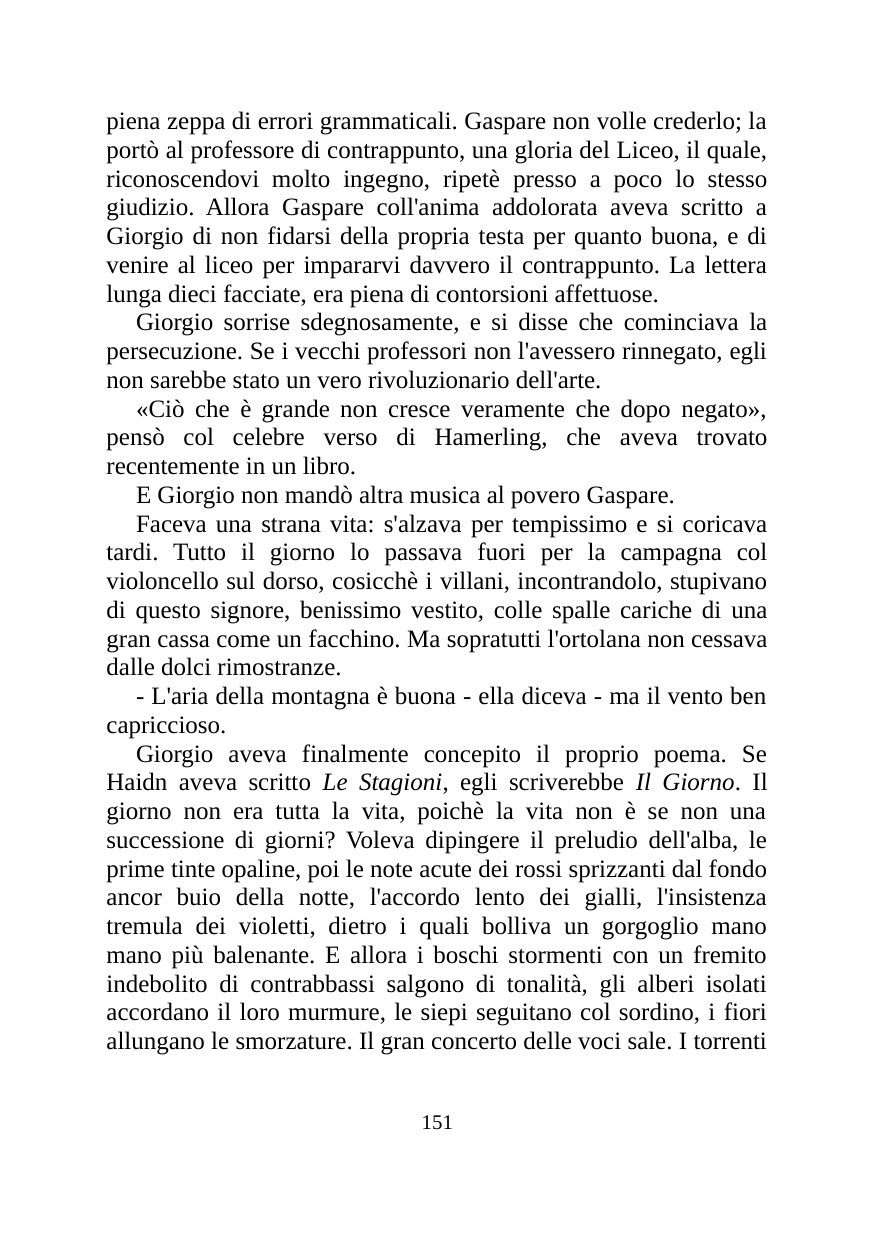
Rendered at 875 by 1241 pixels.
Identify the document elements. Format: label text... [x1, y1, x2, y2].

text Giorgio sorrise sdegnosamente, e si disse che cominciava la persecuzione. Se i vecchi professori non l'avessero rinnegato, egli non sarebbe stato un vero rivoluzionario dell'arte. [106, 307, 768, 394]
text «Ciò che è grande non cresce veramente che dopo negato», pensò col celebre verso di Hamerling, che aveva trovato recentemente in un libro. [106, 394, 768, 480]
text - L'aria della montagna è buona - ella diceva - ma il vento ben capriccioso. [106, 681, 768, 739]
text piena zeppa di errori grammaticali. Gaspare non volle crederlo; la portò al professore di contrappunto, una gloria del Liceo, il quale, riconoscendovi molto ingegno, ripetè presso a poco lo stesso giudizio. Allora Gaspare coll'anima addolorata aveva scritto a Giorgio di non fidarsi della propria testa per quanto buona, e di venire al liceo per impararvi davvero il contrappunto. La lettera lunga dieci facciate, era piena di contorsioni affettuose. [106, 106, 768, 307]
text E Giorgio non mandò altra musica al povero Gaspare. [106, 480, 768, 509]
text Faceva una strana vita: s'alzava per tempissimo e si coricava tardi. Tutto il giorno lo passava fuori per la campagna col violoncello sul dorso, cosicchè i villani, incontrandolo, stupivano di questo signore, benissimo vestito, colle spalle cariche di una gran cassa come un facchino. Ma sopratutti l'ortolana non cessava dalle dolci rimostranze. [106, 509, 768, 681]
text Giorgio aveva finalmente concepito il proprio poema. Se Haidn aveva scritto Le Stagioni, egli scriverebbe Il Giorno. Il giorno non era tutta la vita, poichè la vita non è se non una successione di giorni? Voleva dipingere il preludio dell'alba, le prime tinte opaline, poi le note acute dei rossi sprizzanti dal fondo ancor buio della notte, l'accordo lento dei gialli, l'insistenza tremula dei violetti, dietro i quali bolliva un gorgoglio mano mano più balenante. E allora i boschi stormenti con un fremito indebolito di contrabbassi salgono di tonalità, gli alberi isolati accordano il loro murmure, le siepi seguitano col sordino, i fiori allungano le smorzature. Il gran concerto delle voci sale. I torrenti [106, 739, 768, 1055]
